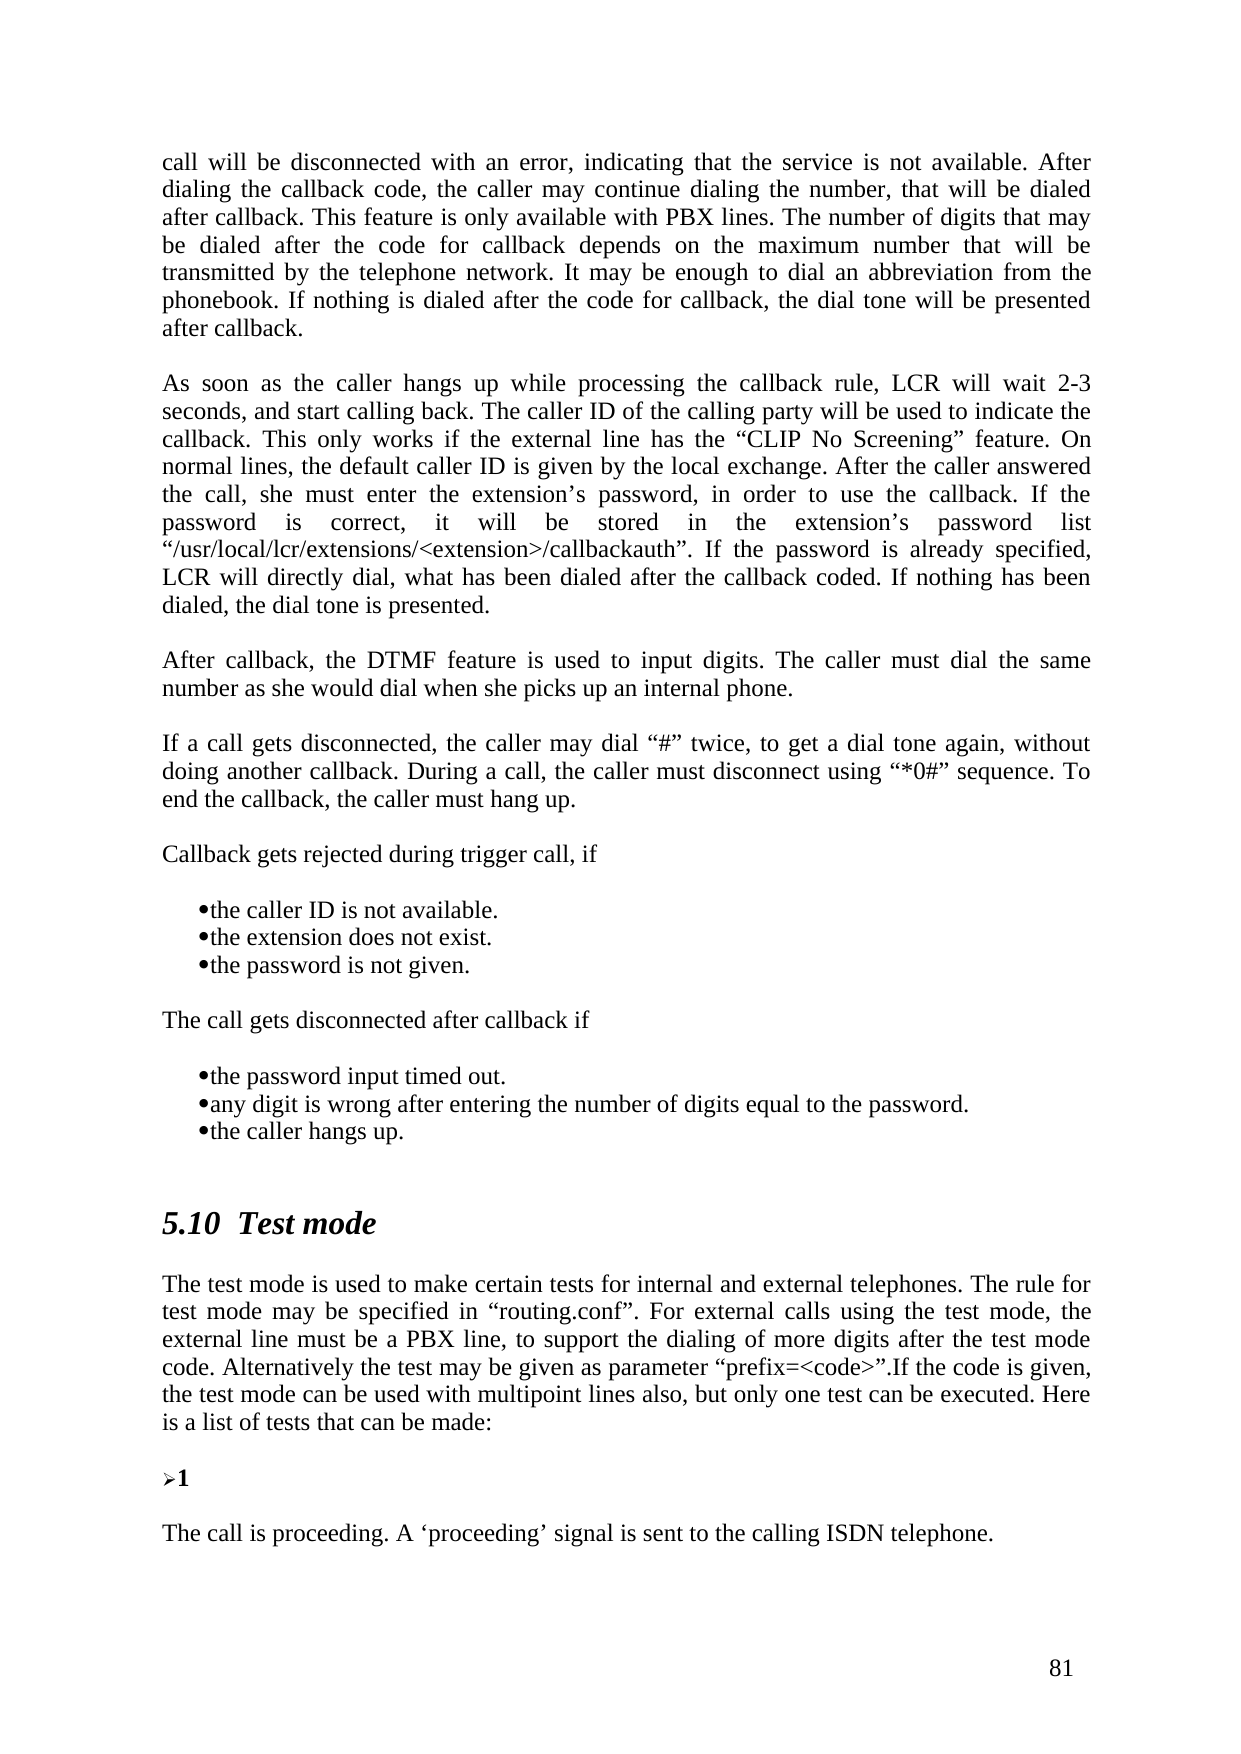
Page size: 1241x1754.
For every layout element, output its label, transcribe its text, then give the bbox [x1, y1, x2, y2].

list the caller hangs up. [199, 1117, 1092, 1145]
text 5.10 Test mode [162, 1205, 1092, 1242]
list 1 [162, 1464, 1092, 1491]
text If a call gets disconnected, the caller may dial “#” twice, to get a dial tone again, without doing another callback. During a call, the caller must disconnect using “*0#” sequence. To end the callback, the caller must hang up. [162, 729, 1092, 813]
text After callback, the DTMF feature is used to input digits. The caller must dial the same number as she would dial when she picks up an internal phone. [162, 646, 1092, 702]
text Callback gets rejected during trigger call, if [162, 840, 1092, 868]
list the extension does not exist. [199, 923, 1092, 951]
list the caller ID is not available. [199, 896, 1092, 923]
list the password is not given. [199, 951, 1092, 979]
text The test mode is used to make certain tests for internal and external telephones. The rule for test mode may be specified in “routing.conf”. For external calls using the test mode, the external line must be a PBX line, to support the dialing of more digits after the test mode code. Alternatively the test may be given as parameter “prefix=<code>”.If the code is given, the test mode can be used with multipoint lines also, but only one test can be executed. Here is a list of tests that can be made: [162, 1270, 1092, 1436]
text As soon as the caller hangs up while processing the callback rule, LCR will wait 2-3 seconds, and start calling back. The caller ID of the calling party will be used to indicate the callback. This only works if the external line has the “CLIP No Screening” feature. On normal lines, the default caller ID is given by the local exchange. After the caller answered the call, she must enter the extension’s password, in order to use the callback. If the password is correct, it will be stored in the extension’s password list “/usr/local/lcr/extensions/<extension>/callbackauth”. If the password is already specified, LCR will directly dial, what has been dialed after the callback coded. If nothing has been dialed, the dial tone is presented. [162, 369, 1092, 619]
text The call gets disconnected after callback if [162, 1007, 1092, 1034]
list the password input timed out. [199, 1062, 1092, 1090]
list any digit is wrong after entering the number of digits equal to the password. [199, 1090, 1092, 1117]
text The call is proceeding. A ‘proceeding’ signal is sent to the calling ISDN telephone. [162, 1519, 1092, 1547]
text call will be disconnected with an error, indicating that the service is not available. After dialing the callback code, the caller may continue dialing the number, that will be dialed after callback. This feature is only available with PBX lines. The number of digits that may be dialed after the code for callback depends on the maximum number that will be transmitted by the telephone network. It may be enough to dial an abbreviation from the phonebook. If nothing is dialed after the code for callback, the dial tone will be presented after callback. [162, 148, 1092, 342]
